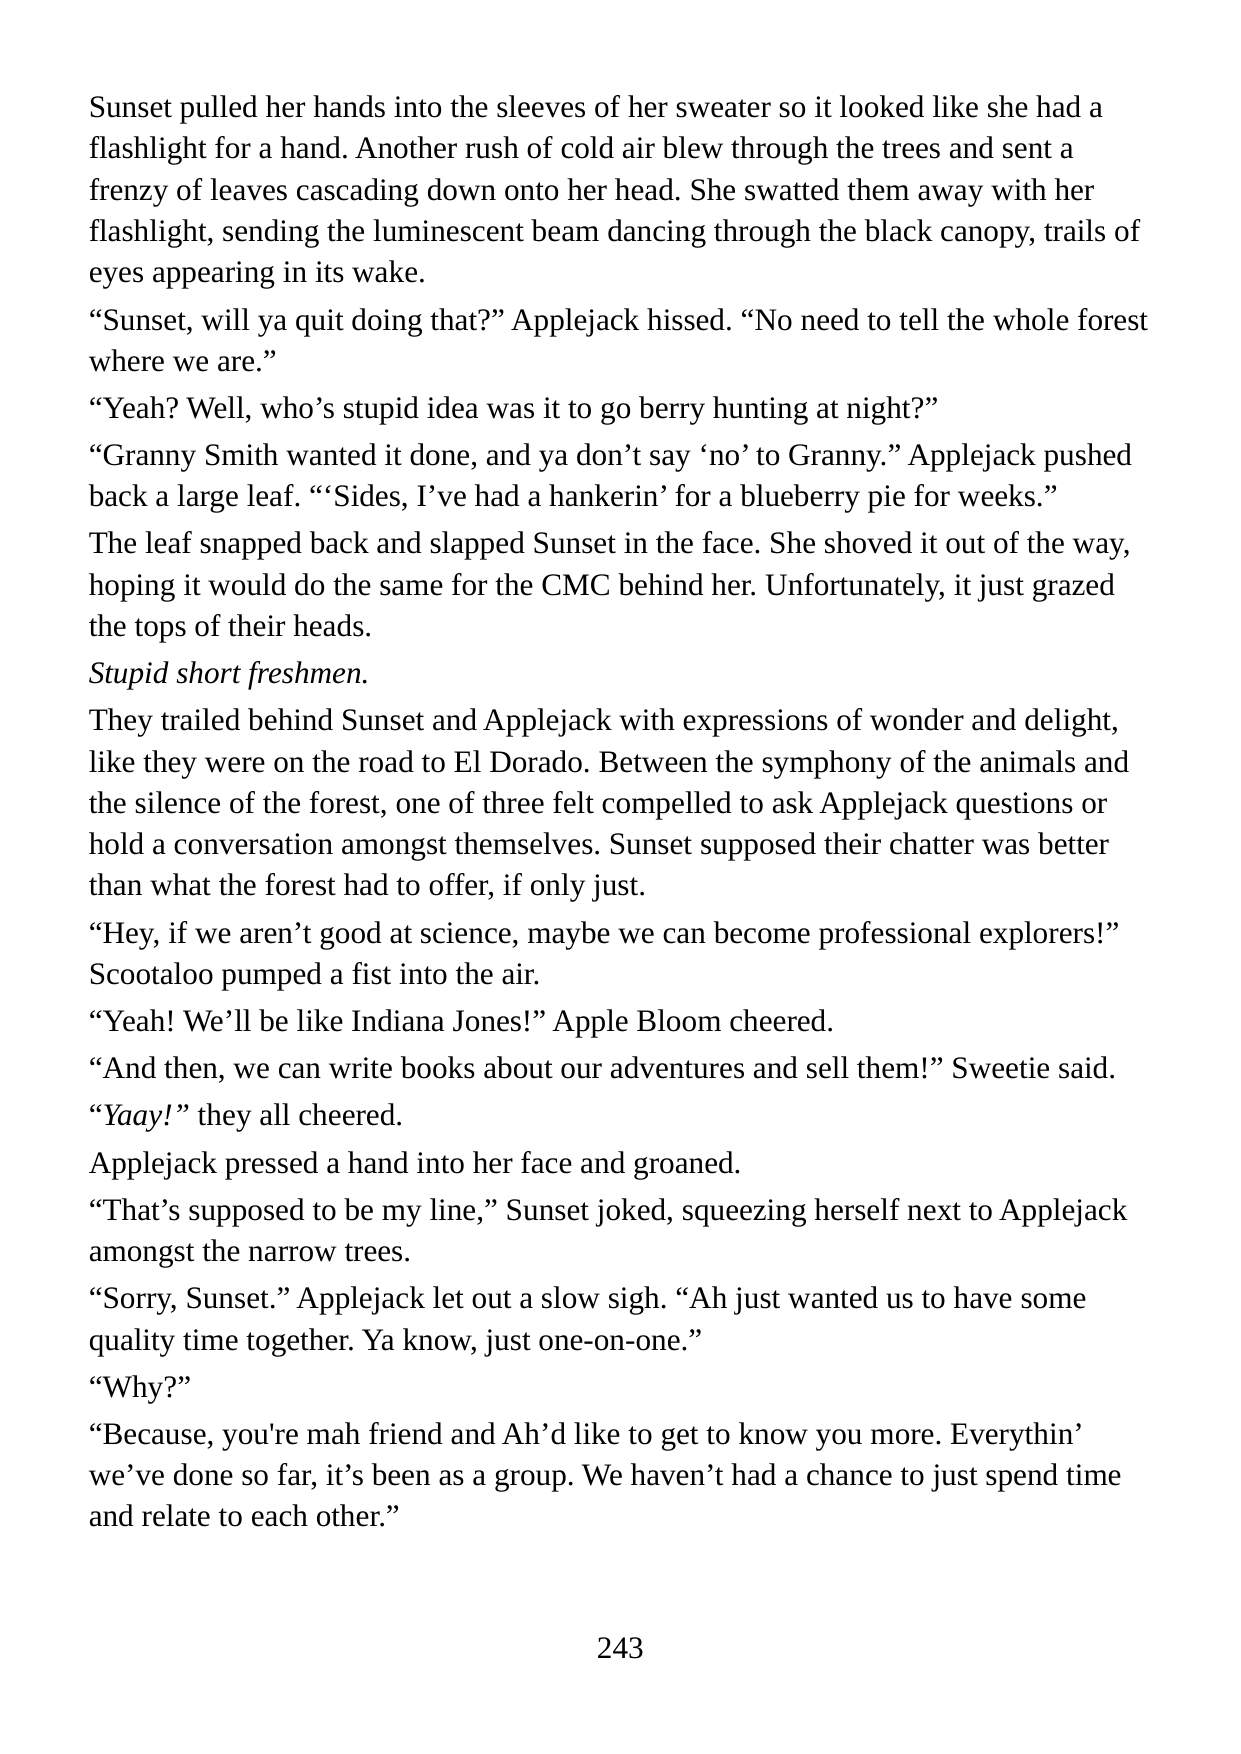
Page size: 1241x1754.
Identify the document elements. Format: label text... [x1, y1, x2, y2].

text “Hey, if we aren’t good at science, maybe we can become professional explorers!” Scootaloo pumped a fist into the air. [88, 914, 1152, 991]
text The leaf snapped back and slapped Sunset in the face. She shoved it out of the way, hoping it would do the same for the CMC behind her. Unfortunately, it just grazed the tops of their heads. [88, 525, 1152, 643]
text Stupid short freshmen. [88, 654, 1152, 690]
text “Why?” [88, 1368, 1152, 1404]
text “That’s supposed to be my line,” Sunset joked, squeezing herself next to Applejack amongst the narrow trees. [88, 1191, 1152, 1268]
text “And then, we can write books about our adventures and sell them!” Sweetie said. [88, 1049, 1152, 1085]
text “Yeah! We’ll be like Indiana Jones!” Apple Bloom cheered. [88, 1002, 1152, 1038]
text Applejack pressed a hand into her face and groaned. [88, 1144, 1152, 1180]
text “Because, you're mah friend and Ah’d like to get to know you more. Everythin’ we’ve done so far, it’s been as a group. We haven’t had a chance to just spend time and relate to each other.” [88, 1415, 1152, 1533]
text “Sorry, Sunset.” Applejack let out a slow sigh. “Ah just wanted us to have some quality time together. Ya know, just one-on-one.” [88, 1279, 1152, 1357]
text “Sunset, will ya quit doing that?” Applejack hissed. “No need to tell the whole forest where we are.” [88, 301, 1152, 378]
text “Yeah? Well, who’s stupid idea was it to go berry hunting at night?” [88, 389, 1152, 425]
text Sunset pulled her hands into the sleeves of her sweater so it looked like she had a flashlight for a hand. Another rush of cold air blew through the trees and sent a frenzy of leaves cascading down onto her head. She swatted them away with her flashlight, sending the luminescent beam dancing through the black canopy, trails of eyes appearing in its wake. [88, 88, 1152, 289]
text They trailed behind Sunset and Applejack with expressions of wonder and delight, like they were on the road to El Dorado. Between the symphony of the animals and the silence of the forest, one of three felt compelled to ask Applejack questions or hold a conversation amongst themselves. Sunset supposed their chatter was better than what the forest had to offer, if only just. [88, 702, 1152, 903]
text “Yaay!” they all cheered. [88, 1097, 1152, 1133]
text “Granny Smith wanted it done, and ya don’t say ‘no’ to Granny.” Applejack pushed back a large leaf. “‘Sides, I’ve had a hankerin’ for a blueberry pie for weeks.” [88, 436, 1152, 513]
